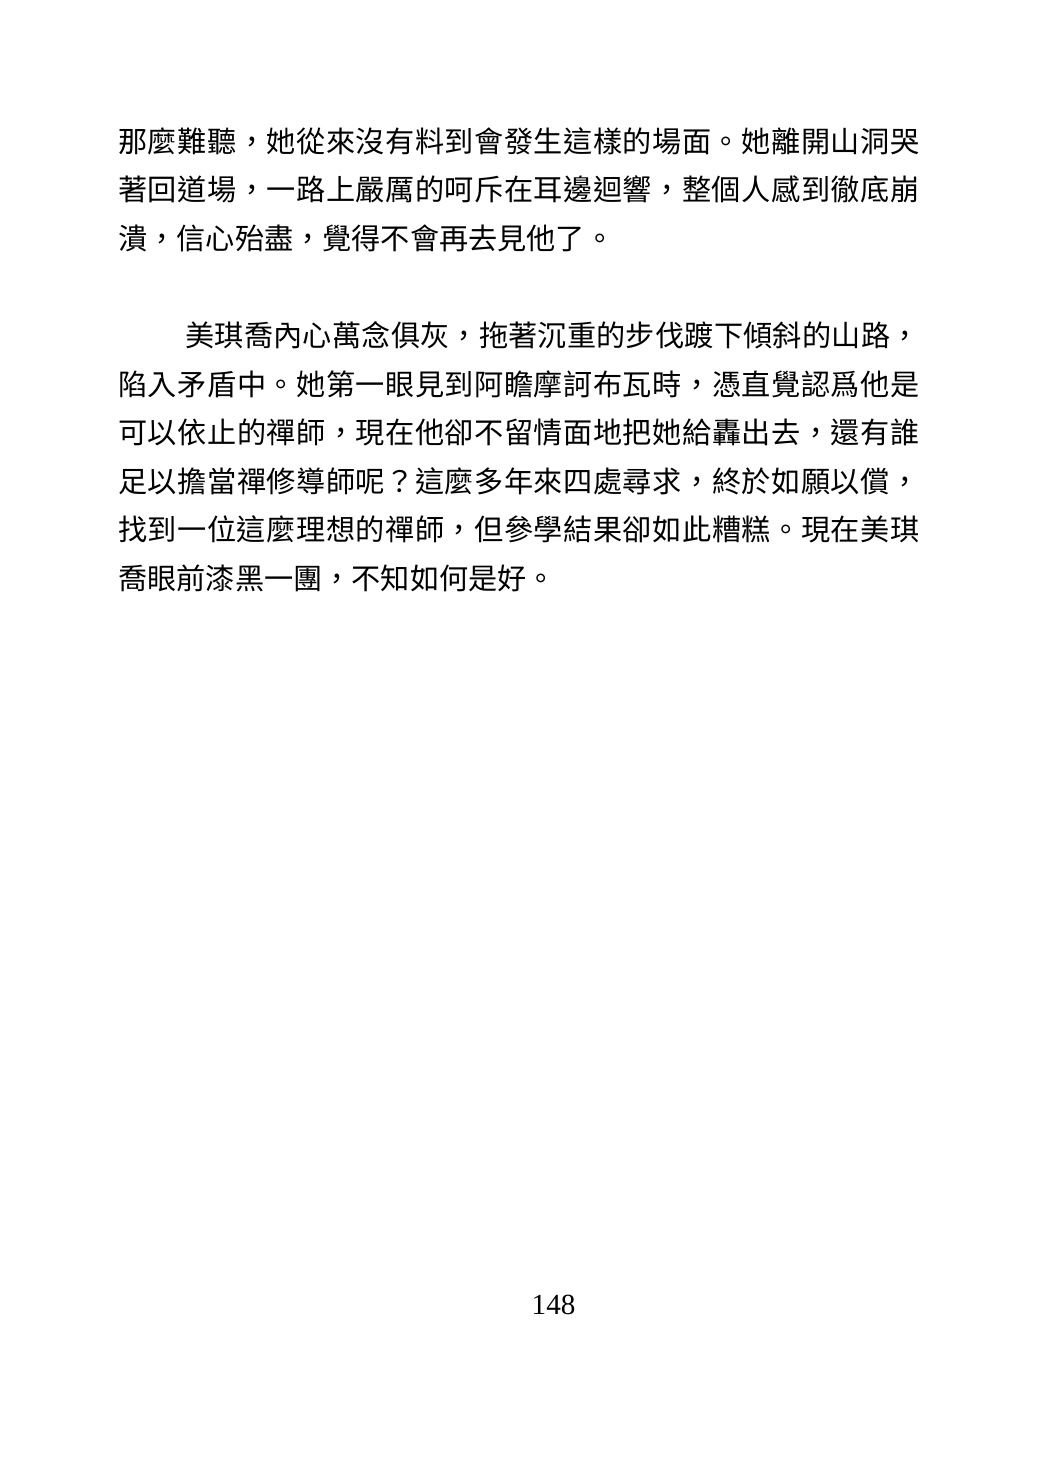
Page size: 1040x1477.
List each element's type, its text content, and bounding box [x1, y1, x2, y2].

text 那麼難聽，她從來沒有料到會發生這樣的場面。她離開山洞哭著回道場，一路上嚴厲的呵斥在耳邊迴響，整個人感到徹底崩潰，信心殆盡，覺得不會再去見他了。 [118, 118, 921, 257]
text 美琪喬內心萬念俱灰，拖著沉重的步伐踱下傾斜的山路，陷入矛盾中。她第一眼見到阿瞻摩訶布瓦時，憑直覺認爲他是可以依止的禪師，現在他卻不留情面地把她給轟出去，還有誰足以擔當禪修導師呢？這麼多年來四處尋求，終於如願以償，找到一位這麼理想的禪師，但參學結果卻如此糟糕。現在美琪喬眼前漆黑一團，不知如何是好。 [118, 312, 921, 597]
